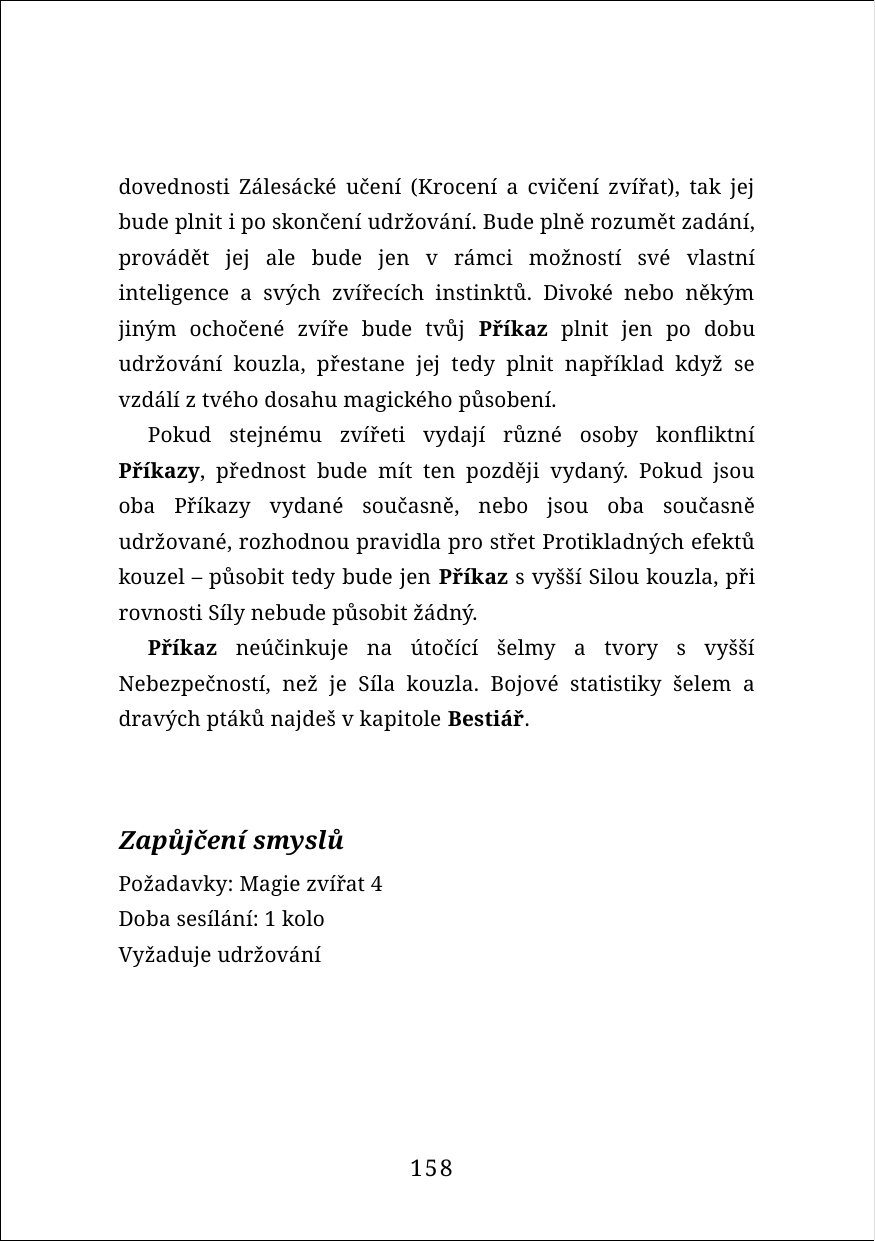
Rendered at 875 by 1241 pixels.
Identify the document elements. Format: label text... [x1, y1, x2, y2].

text dovednosti Zálesácké učení (Krocení a cvičení zvířat), tak jej bude plnit i po skončení udržování. Bude plně rozumět zadání, provádět jej ale bude jen v rámci možností své vlastní inteligence a svých zvířecích instinktů. Divoké nebo někým jiným ochočené zvíře bude tvůj Příkaz plnit jen po dobu udržování kouzla, přestane jej tedy plnit například když se vzdálí z tvého dosahu magického působení. Pokud stejnému zvířeti vydají různé osoby konfliktní Příkazy, přednost bude mít ten později vydaný. Pokud jsou oba Příkazy vydané současně, nebo jsou oba současně udržované, rozhodnou pravidla pro střet Protikladných efektů kouzel – působit tedy bude jen Příkaz s vyšší Silou kouzla, při rovnosti Síly nebude působit žádný. Příkaz neúčinkuje na útočící šelmy a tvory s vyšší Nebezpečností, než je Síla kouzla. Bojové statistiky šelem a dravých ptáků najdeš v kapitole Bestiář. [118, 172, 756, 733]
subtitle Zapůjčení smyslů [118, 823, 756, 857]
text Požadavky: Magie zvířat 4 Doba sesílání: 1 kolo Vyžaduje udržování [118, 869, 756, 1004]
